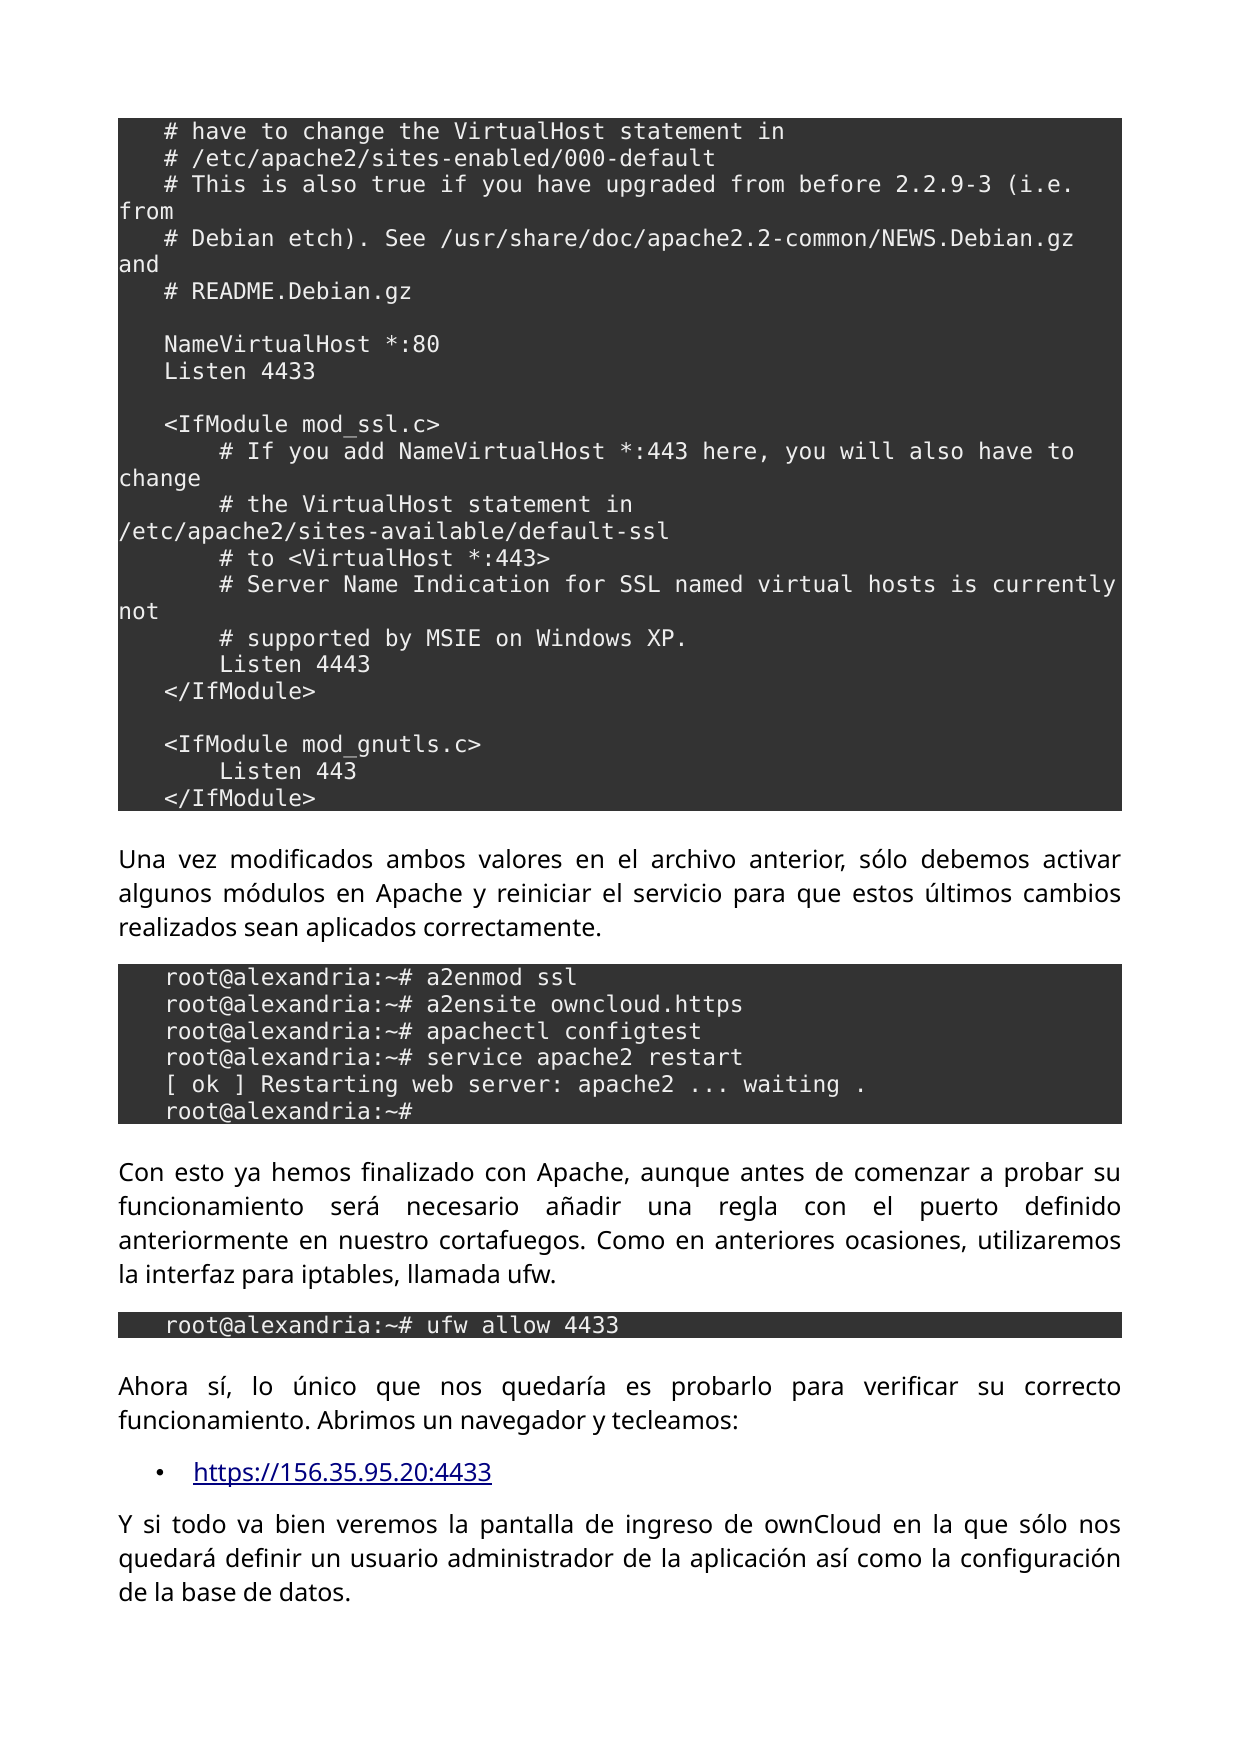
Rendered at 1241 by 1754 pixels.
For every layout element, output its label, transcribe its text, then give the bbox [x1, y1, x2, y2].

text NameVirtualHost *:80 [118, 331, 1122, 358]
text root@alexandria:~# service apache2 restart [118, 1044, 1122, 1071]
text root@alexandria:~# [118, 1098, 1122, 1124]
text </IfModule> [118, 785, 1122, 811]
text Ahora sí, lo único que nos quedaría es probarlo para verificar su correcto funcionamiento. Abrimos un navegador y tecleamos: [118, 1368, 1122, 1437]
text # Debian etch). See /usr/share/doc/apache2.2-common/NEWS.Debian.gz and [118, 225, 1122, 278]
text # /etc/apache2/sites-enabled/000-default [118, 145, 1122, 171]
text # If you add NameVirtualHost *:443 here, you will also have to change [118, 438, 1122, 491]
text Y si todo va bien veremos la pantalla de ingreso de ownCloud en la que sólo nos quedará definir un usuario administrador de la aplicación así como la configuración de la base de datos. [118, 1507, 1122, 1609]
text <IfModule mod_gnutls.c> [118, 731, 1122, 758]
text # This is also true if you have upgraded from before 2.2.9-3 (i.e. from [118, 171, 1122, 225]
text # to <VirtualHost *:443> [118, 545, 1122, 571]
text # the VirtualHost statement in /etc/apache2/sites-available/default-ssl [118, 491, 1122, 545]
text Listen 443 [118, 758, 1122, 785]
text root@alexandria:~# a2enmod ssl [118, 964, 1122, 991]
text root@alexandria:~# ufw allow 4433 [118, 1312, 1122, 1338]
text root@alexandria:~# a2ensite owncloud.https [118, 991, 1122, 1018]
text # README.Debian.gz [118, 278, 1122, 305]
text # have to change the VirtualHost statement in [118, 118, 1122, 145]
text Listen 4433 [118, 358, 1122, 385]
list https://156.35.95.20:4433 [156, 1454, 1122, 1489]
text [ ok ] Restarting web server: apache2 ... waiting . [118, 1071, 1122, 1098]
text </IfModule> [118, 678, 1122, 705]
text Una vez modificados ambos valores en el archivo anterior, sólo debemos activar algunos módulos en Apache y reiniciar el servicio para que estos últimos cambios realizados sean aplicados correctamente. [118, 841, 1122, 944]
text Listen 4443 [118, 651, 1122, 678]
text root@alexandria:~# apachectl configtest [118, 1018, 1122, 1044]
text # supported by MSIE on Windows XP. [118, 625, 1122, 651]
text Con esto ya hemos finalizado con Apache, aunque antes de comenzar a probar su funcionamiento será necesario añadir una regla con el puerto definido anteriormente en nuestro cortafuegos. Como en anteriores ocasiones, utilizaremos la interfaz para iptables, llamada ufw. [118, 1154, 1122, 1291]
text # Server Name Indication for SSL named virtual hosts is currently not [118, 571, 1122, 625]
text <IfModule mod_ssl.c> [118, 411, 1122, 438]
